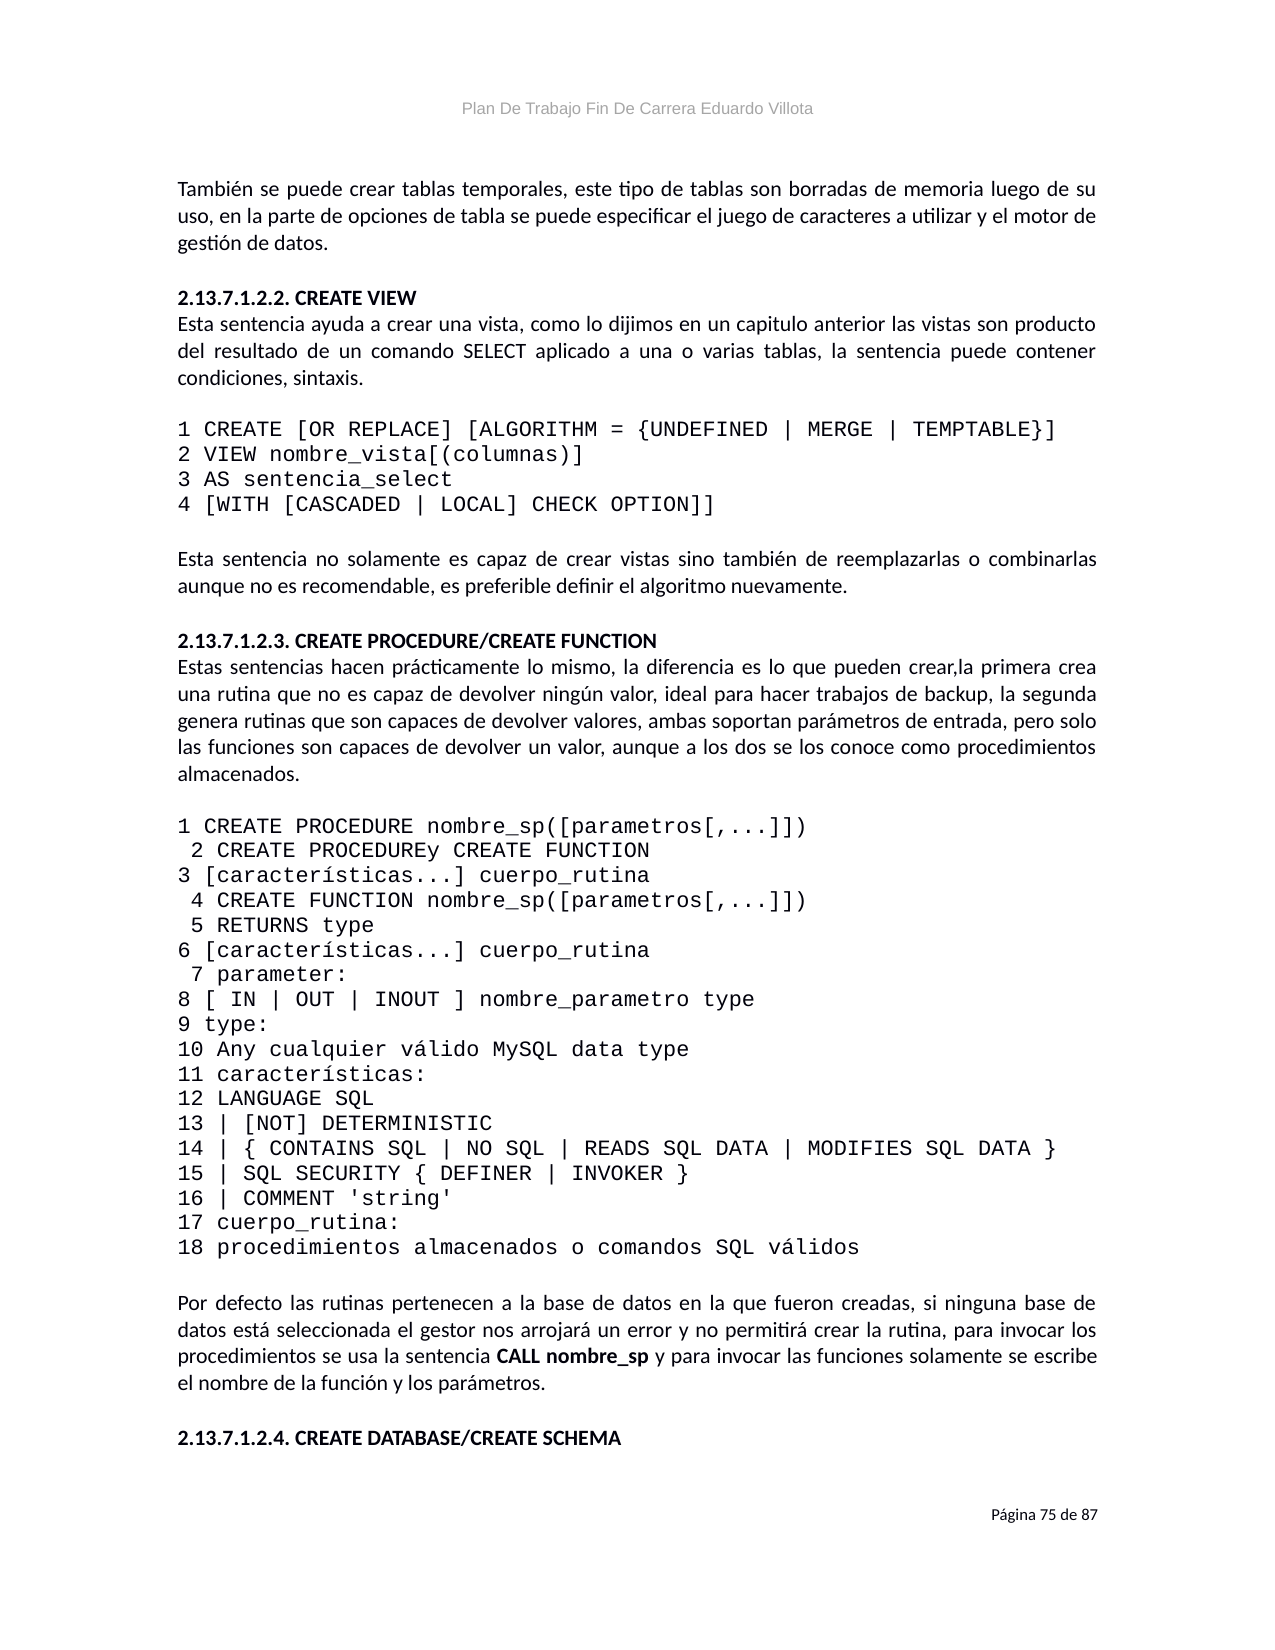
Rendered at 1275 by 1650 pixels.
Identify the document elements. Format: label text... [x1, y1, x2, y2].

text Por defecto las rutinas pertenecen a la base de datos en la que fueron creadas, si ninguna base de datos está seleccionada el gestor nos arrojará un error y no permitirá crear la rutina, para invocar los procedimientos se usa la sentencia CALL nombre_sp y para invocar las funciones solamente se escribe el nombre de la función y los parámetros. [177, 1289, 1098, 1396]
text 7 parameter: [177, 964, 1098, 988]
text 4 CREATE FUNCTION nombre_sp([parametros[,...]]) [177, 889, 1098, 914]
text 18 procedimientos almacenados o comandos SQL válidos [177, 1236, 1098, 1261]
text 17 cuerpo_rutina: [177, 1212, 1098, 1236]
text 13 | [NOT] DETERMINISTIC [177, 1112, 1098, 1137]
text 9 type: [177, 1013, 1098, 1038]
text 2.13.7.1.2.4. CREATE DATABASE/CREATE SCHEMA [177, 1424, 1098, 1451]
text 11 características: [177, 1063, 1098, 1088]
text 16 | COMMENT 'string' [177, 1187, 1098, 1212]
text 10 Any cualquier válido MySQL data type [177, 1038, 1098, 1063]
text 6 [características...] cuerpo_rutina [177, 939, 1098, 964]
text Esta sentencia ayuda a crear una vista, como lo dijimos en un capitulo anterior las vistas son producto del resultado de un comando SELECT aplicado a una o varias tablas, la sentencia puede contener condiciones, sintaxis. [177, 310, 1098, 390]
text Esta sentencia no solamente es capaz de crear vistas sino también de reemplazarlas o combinarlas aunque no es recomendable, es preferible definir el algoritmo nuevamente. [177, 546, 1098, 599]
text 2.13.7.1.2.2. CREATE VIEW [177, 284, 1098, 310]
text 12 LANGUAGE SQL [177, 1088, 1098, 1112]
text 3 [características...] cuerpo_rutina [177, 864, 1098, 889]
text 3 AS sentencia_select [177, 468, 1098, 493]
text 8 [ IN | OUT | INOUT ] nombre_parametro type [177, 988, 1098, 1013]
text 2 VIEW nombre_vista[(columnas)] [177, 443, 1098, 468]
text 4 [WITH [CASCADED | LOCAL] CHECK OPTION]] [177, 493, 1098, 517]
text 1 CREATE [OR REPLACE] [ALGORITHM = {UNDEFINED | MERGE | TEMPTABLE}] [177, 418, 1098, 443]
text 2 CREATE PROCEDUREy CREATE FUNCTION [177, 840, 1098, 864]
text 15 | SQL SECURITY { DEFINER | INVOKER } [177, 1162, 1098, 1187]
text También se puede crear tablas temporales, este tipo de tablas son borradas de memoria luego de su uso, en la parte de opciones de tabla se puede especificar el juego de caracteres a utilizar y el motor de gestión de datos. [177, 176, 1098, 256]
text 5 RETURNS type [177, 914, 1098, 939]
text Estas sentencias hacen prácticamente lo mismo, la diferencia es lo que pueden crear,la primera crea una rutina que no es capaz de devolver ningún valor, ideal para hacer trabajos de backup, la segunda genera rutinas que son capaces de devolver valores, ambas soportan parámetros de entrada, pero solo las funciones son capaces de devolver un valor, aunque a los dos se los conoce como procedimientos almacenados. [177, 653, 1098, 787]
text 1 CREATE PROCEDURE nombre_sp([parametros[,...]]) [177, 815, 1098, 840]
text 14 | { CONTAINS SQL | NO SQL | READS SQL DATA | MODIFIES SQL DATA } [177, 1137, 1098, 1162]
text 2.13.7.1.2.3. CREATE PROCEDURE/CREATE FUNCTION [177, 627, 1098, 653]
